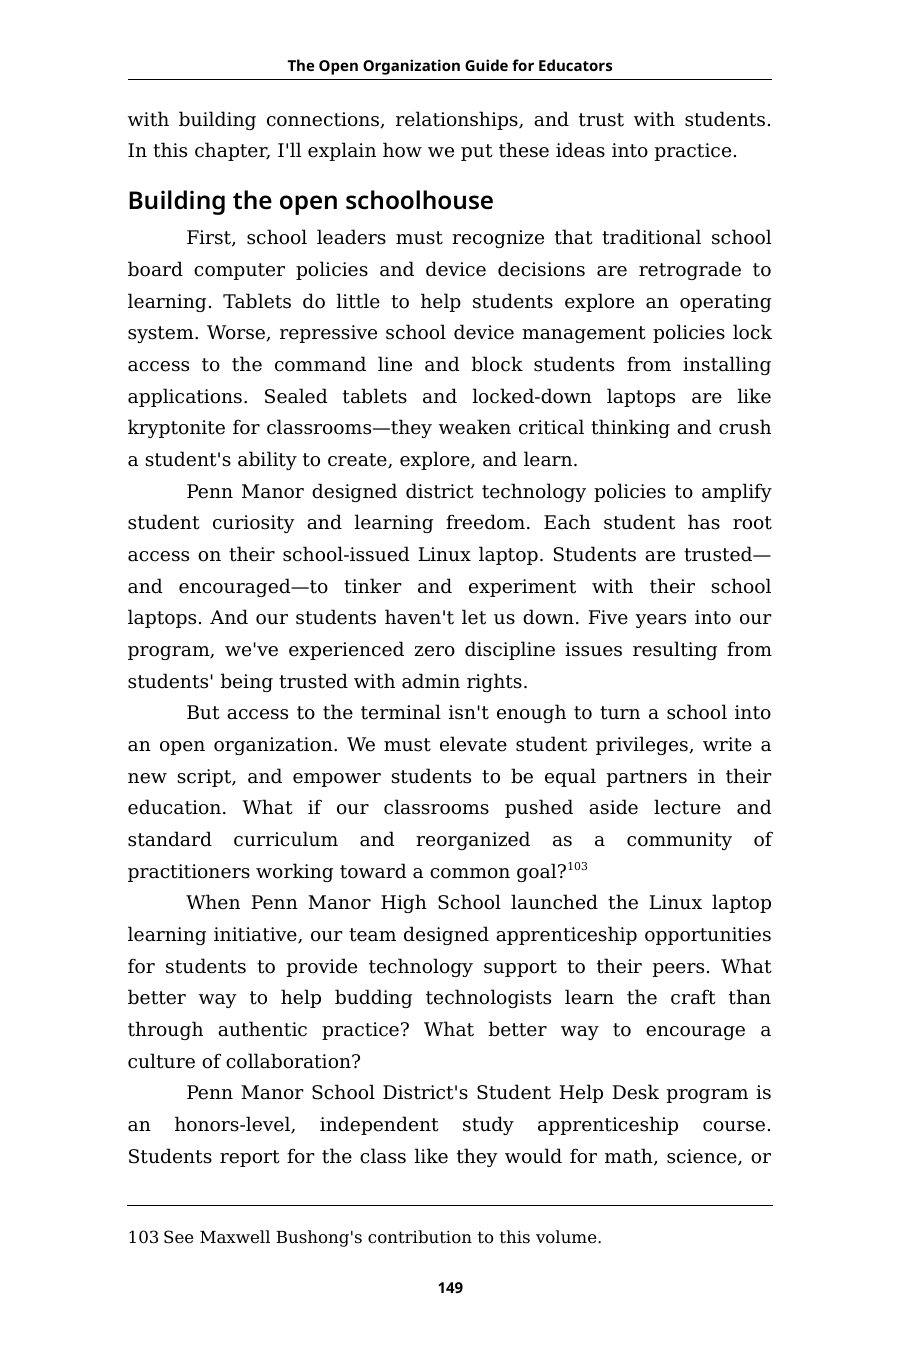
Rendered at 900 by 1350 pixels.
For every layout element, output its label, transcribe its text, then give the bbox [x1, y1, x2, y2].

text But access to the terminal isn't enough to turn a school into an open organization. We must elevate student privileges, write a new script, and empower students to be equal partners in their education. What if our classrooms pushed aside lecture and standard curriculum and reorganized as a community of practitioners working toward a common goal? [127, 702, 772, 883]
text See Maxwell Bushong's contribution to this volume. [127, 1228, 772, 1247]
text Penn Manor designed district technology policies to amplify student curiosity and learning freedom. Each student has root access on their school-issued Linux laptop. Students are trusted—and encouraged—to tinker and experiment with their school laptops. And our students haven't let us down. Five years into our program, we've experienced zero discipline issues resulting from students' being trusted with admin rights. [127, 481, 772, 693]
text with building connections, relationships, and trust with students. In this chapter, I'll explain how we put these ideas into practice. [127, 109, 772, 162]
text Penn Manor School District's Student Help Desk program is an honors-level, independent study apprenticeship course. Students report for the class like they would for math, science, or [127, 1082, 772, 1168]
text When Penn Manor High School launched the Linux laptop learning initiative, our team designed apprenticeship opportunities for students to provide technology support to their peers. What better way to help budding technologists learn the craft than through authentic practice? What better way to encourage a culture of collaboration? [127, 892, 772, 1073]
text First, school leaders must recognize that traditional school board computer policies and device decisions are retrograde to learning. Tablets do little to help students explore an operating system. Worse, repressive school device management policies lock access to the command line and block students from installing applications. Sealed tablets and locked-down laptops are like kryptonite for classrooms—they weaken critical thinking and crush a student's ability to create, explore, and learn. [127, 227, 772, 471]
subtitle Building the open schoolhouse [127, 187, 772, 215]
